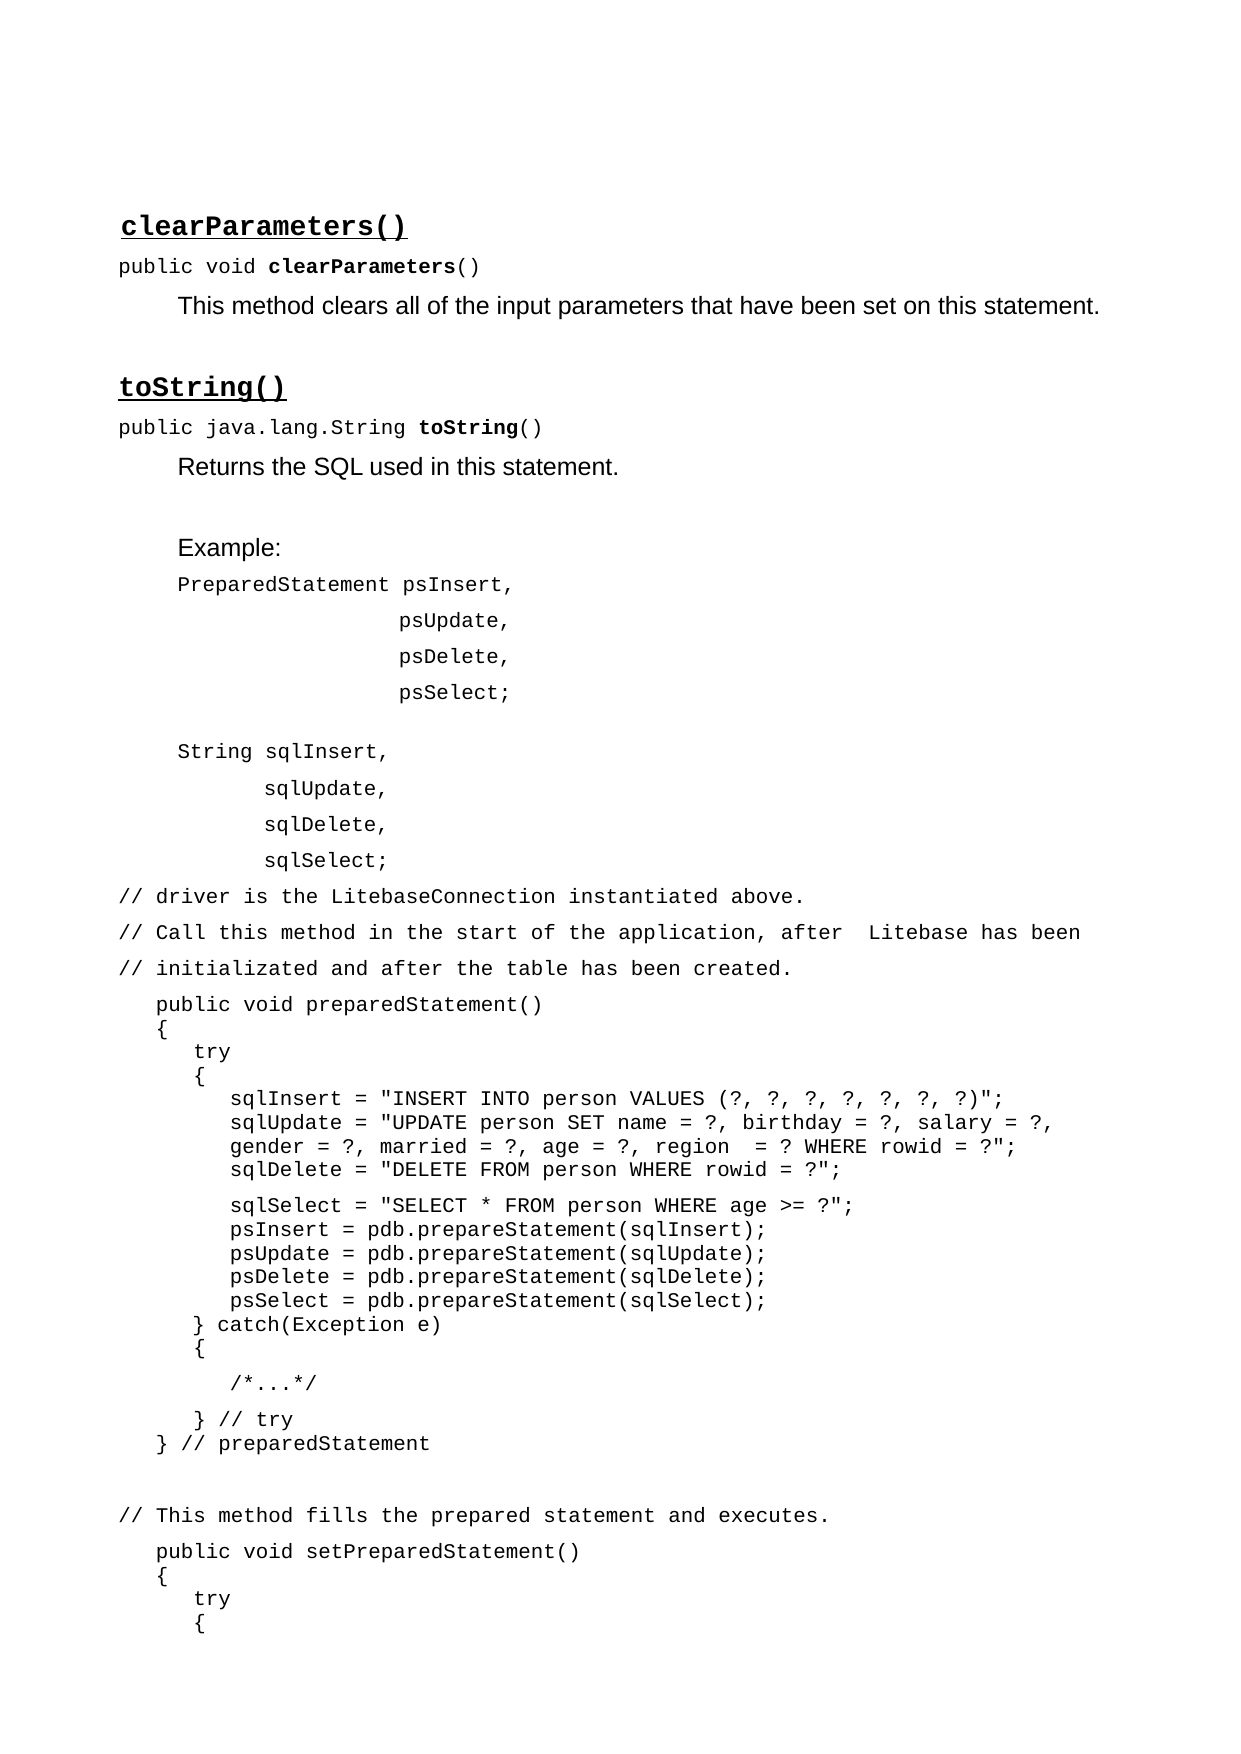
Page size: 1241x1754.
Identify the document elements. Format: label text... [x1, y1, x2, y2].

text // driver is the LitebaseConnection instantiated above. [118, 886, 1122, 909]
text psDelete, [177, 646, 1122, 669]
text public void preparedStatement() { try { sqlInsert = "INSERT INTO person VALUES (?, ?, ?, ?, ?, ?, ?)"; sqlUpdate = "UPDATE person SET name = ?, birthday = ?, salary = ?, gender = ?, married = ?, age = ?, region = ? WHERE rowid = ?"; sqlDelete = "DELETE FROM person WHERE rowid = ?"; [118, 994, 1122, 1183]
text // Call this method in the start of the application, after Litebase has been [118, 922, 1122, 945]
list This method clears all of the input parameters that have been set on this statement. [177, 292, 1122, 320]
text public void clearParameters() [118, 256, 1122, 279]
text // This method fills the prepared statement and executes. [118, 1505, 1122, 1529]
text sqlDelete, [177, 814, 1122, 837]
text } // try } // preparedStatement [118, 1409, 1122, 1457]
text sqlUpdate, [177, 778, 1122, 801]
text /*...*/ [118, 1373, 1122, 1397]
text sqlSelect; [177, 850, 1122, 873]
text String sqlInsert, [177, 718, 1122, 765]
text psSelect; [177, 682, 1122, 706]
list Returns the SQL used in this statement. [177, 453, 1122, 481]
text // initializated and after the table has been created. [118, 958, 1122, 981]
text sqlSelect = "SELECT * FROM person WHERE age >= ?"; psInsert = pdb.prepareStatement(sqlInsert); psUpdate = pdb.prepareStatement(sqlUpdate); psDelete = pdb.prepareStatement(sqlDelete); psSelect = pdb.prepareStatement(sqlSelect); } catch(Exception e) { [118, 1195, 1122, 1361]
subtitle clearParameters() [121, 212, 1122, 243]
subtitle toString() [118, 372, 1122, 404]
text public void setPreparedStatement() { try { [118, 1541, 1122, 1636]
text PreparedStatement psInsert, [177, 574, 1122, 597]
list Example: [177, 533, 1122, 561]
text psUpdate, [177, 610, 1122, 633]
text public java.lang.String toString() [118, 417, 1122, 440]
